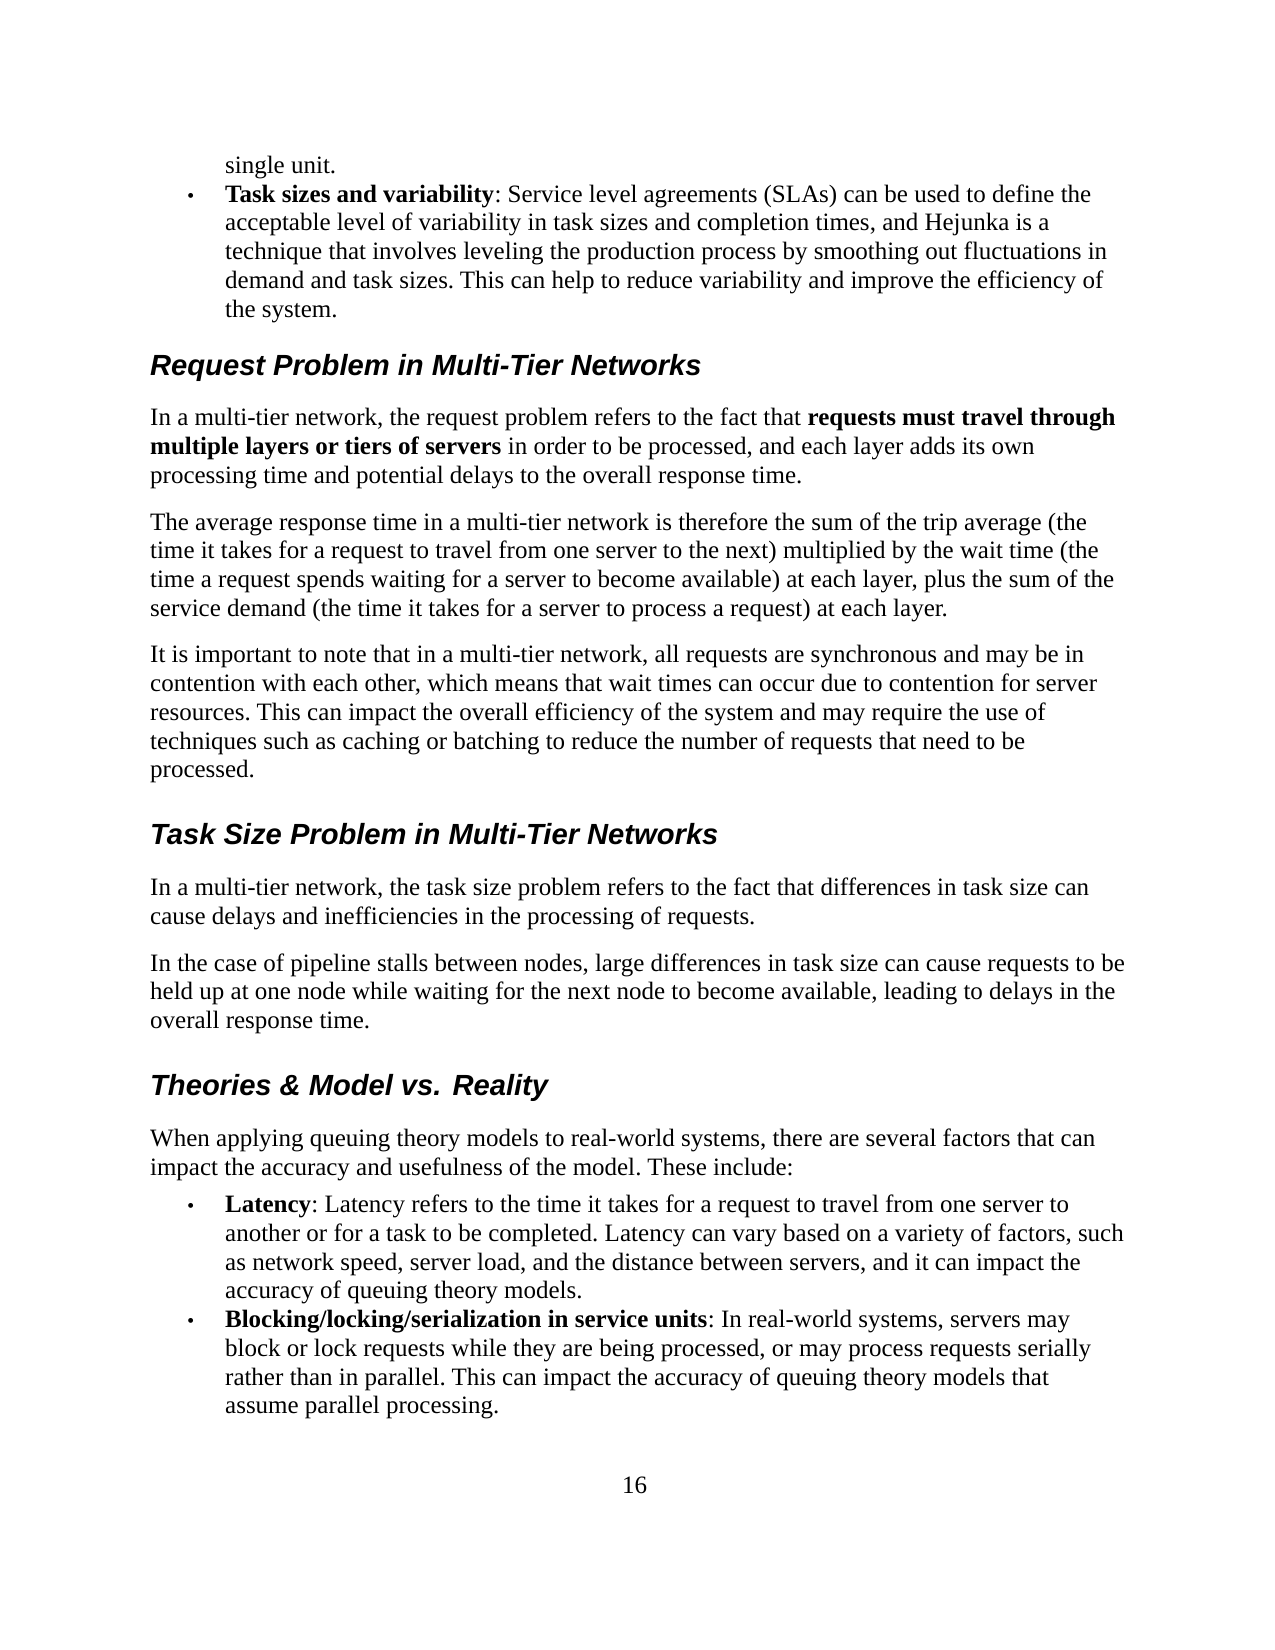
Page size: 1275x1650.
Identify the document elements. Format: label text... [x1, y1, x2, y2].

text In the case of pipeline stalls between nodes, large differences in task size can cause requests to be held up at one node while waiting for the next node to become available, leading to delays in the overall response time. [150, 948, 1125, 1034]
list single unit. [187, 150, 1125, 179]
list Task sizes and variability: Service level agreements (SLAs) can be used to define the acceptable level of variability in task sizes and completion times, and Hejunka is a technique that involves leveling the production process by smoothing out fluctuations in demand and task sizes. This can help to reduce variability and improve the efficiency of the system. [187, 179, 1125, 322]
text In a multi-tier network, the task size problem refers to the fact that differences in task size can cause delays and inefficiencies in the processing of requests. [150, 872, 1125, 930]
subtitle Task Size Problem in Multi-Tier Networks [150, 817, 1125, 851]
list Blocking/locking/serialization in service units: In real-world systems, servers may block or lock requests while they are being processed, or may process requests serially rather than in parallel. This can impact the accuracy of queuing theory models that assume parallel processing. [187, 1304, 1125, 1419]
subtitle Theories & Model vs. Reality [150, 1068, 1125, 1101]
subtitle Request Problem in Multi-Tier Networks [150, 347, 1125, 381]
list Latency: Latency refers to the time it takes for a request to travel from one server to another or for a task to be completed. Latency can vary based on a variety of factors, such as network speed, server load, and the distance between servers, and it can impact the accuracy of queuing theory models. [187, 1189, 1125, 1304]
text The average response time in a multi-tier network is therefore the sum of the trip average (the time it takes for a request to travel from one server to the next) multiplied by the wait time (the time a request spends waiting for a server to become available) at each layer, plus the sum of the service demand (the time it takes for a server to process a request) at each layer. [150, 507, 1125, 622]
text When applying queuing theory models to real-world systems, there are several factors that can impact the accuracy and usefulness of the model. These include: [150, 1123, 1125, 1180]
text It is important to note that in a multi-tier network, all requests are synchronous and may be in contention with each other, which means that wait times can occur due to contention for server resources. This can impact the overall efficiency of the system and may require the use of techniques such as caching or batching to reduce the number of requests that need to be processed. [150, 639, 1125, 783]
text In a multi-tier network, the request problem refers to the fact that requests must travel through multiple layers or tiers of servers in order to be processed, and each layer adds its own processing time and potential delays to the overall response time. [150, 402, 1125, 489]
